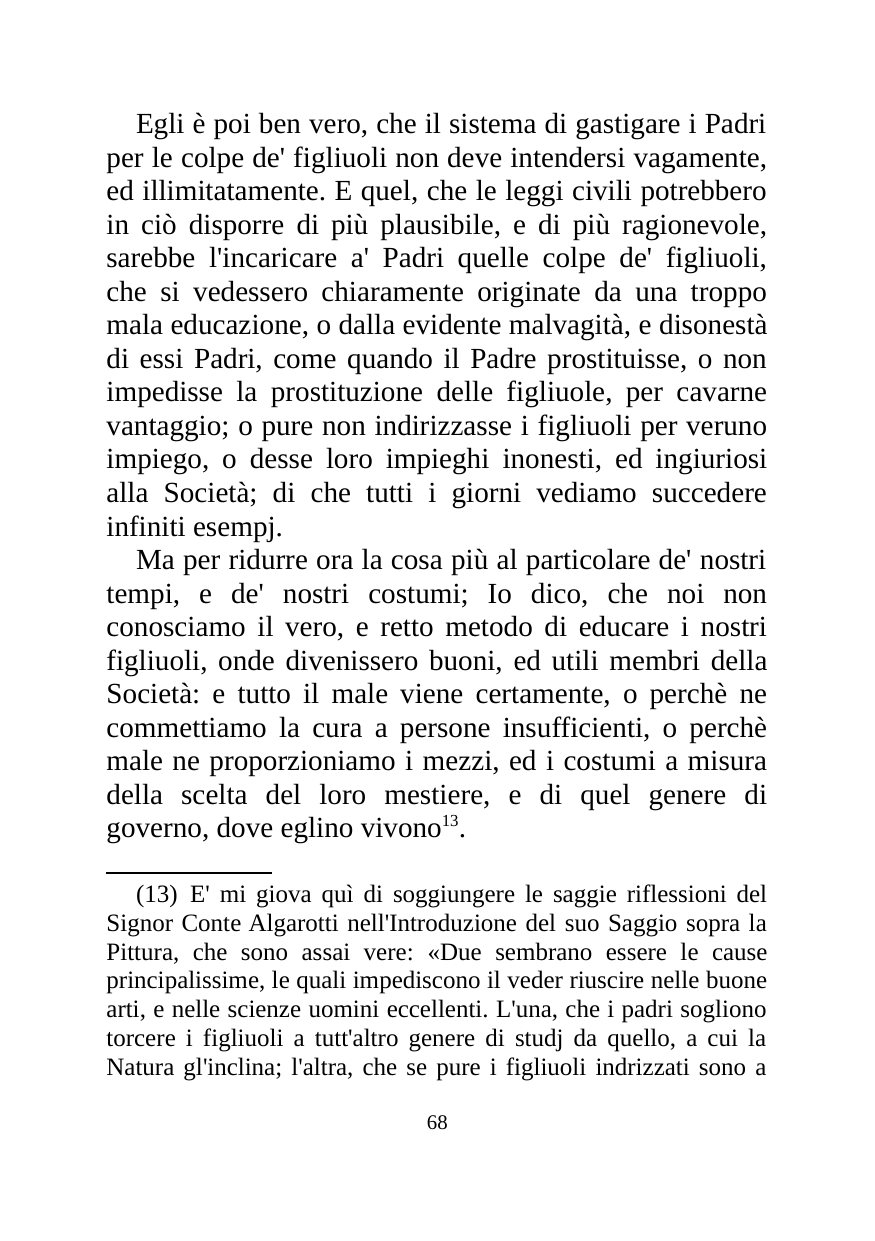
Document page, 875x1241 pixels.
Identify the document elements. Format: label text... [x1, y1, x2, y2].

text Egli è poi ben vero, che il sistema di gastigare i Padri per le colpe de' figliuoli non deve intendersi vagamente, ed illimitatamente. E quel, che le leggi civili potrebbero in ciò disporre di più plausibile, e di più ragionevole, sarebbe l'incaricare a' Padri quelle colpe de' figliuoli, che si vedessero chiaramente originate da una troppo mala educazione, o dalla evidente malvagità, e disonestà di essi Padri, come quando il Padre prostituisse, o non impedisse la prostituzione delle figliuole, per cavarne vantaggio; o pure non indirizzasse i figliuoli per veruno impiego, o desse loro impieghi inonesti, ed ingiuriosi alla Società; di che tutti i giorni vediamo succedere infiniti esempj. [106, 106, 768, 542]
text Ma per ridurre ora la cosa più al particolare de' nostri tempi, e de' nostri costumi; Io dico, che noi non conosciamo il vero, e retto metodo di educare i nostri figliuoli, onde divenissero buoni, ed utili membri della Società: e tutto il male viene certamente, o perchè ne commettiamo la cura a persone insufficienti, o perchè male ne proporzioniamo i mezzi, ed i costumi a misura della scelta del loro mestiere, e di quel genere di governo, dove eglino vivono. [106, 542, 768, 844]
text E' mi giova quì di soggiungere le saggie riflessioni del Signor Conte Algarotti nell'Introduzione del suo Saggio sopra la Pittura, che sono assai vere: «Due sembrano essere le cause principalissime, le quali impediscono il veder riuscire nelle buone arti, e nelle scienze uomini eccellenti. L'una, che i padri sogliono torcere i figliuoli a tutt'altro genere di studj da quello, a cui la Natura gl'inclina; l'altra, che se pure i figliuoli indrizzati sono a [106, 879, 768, 1080]
